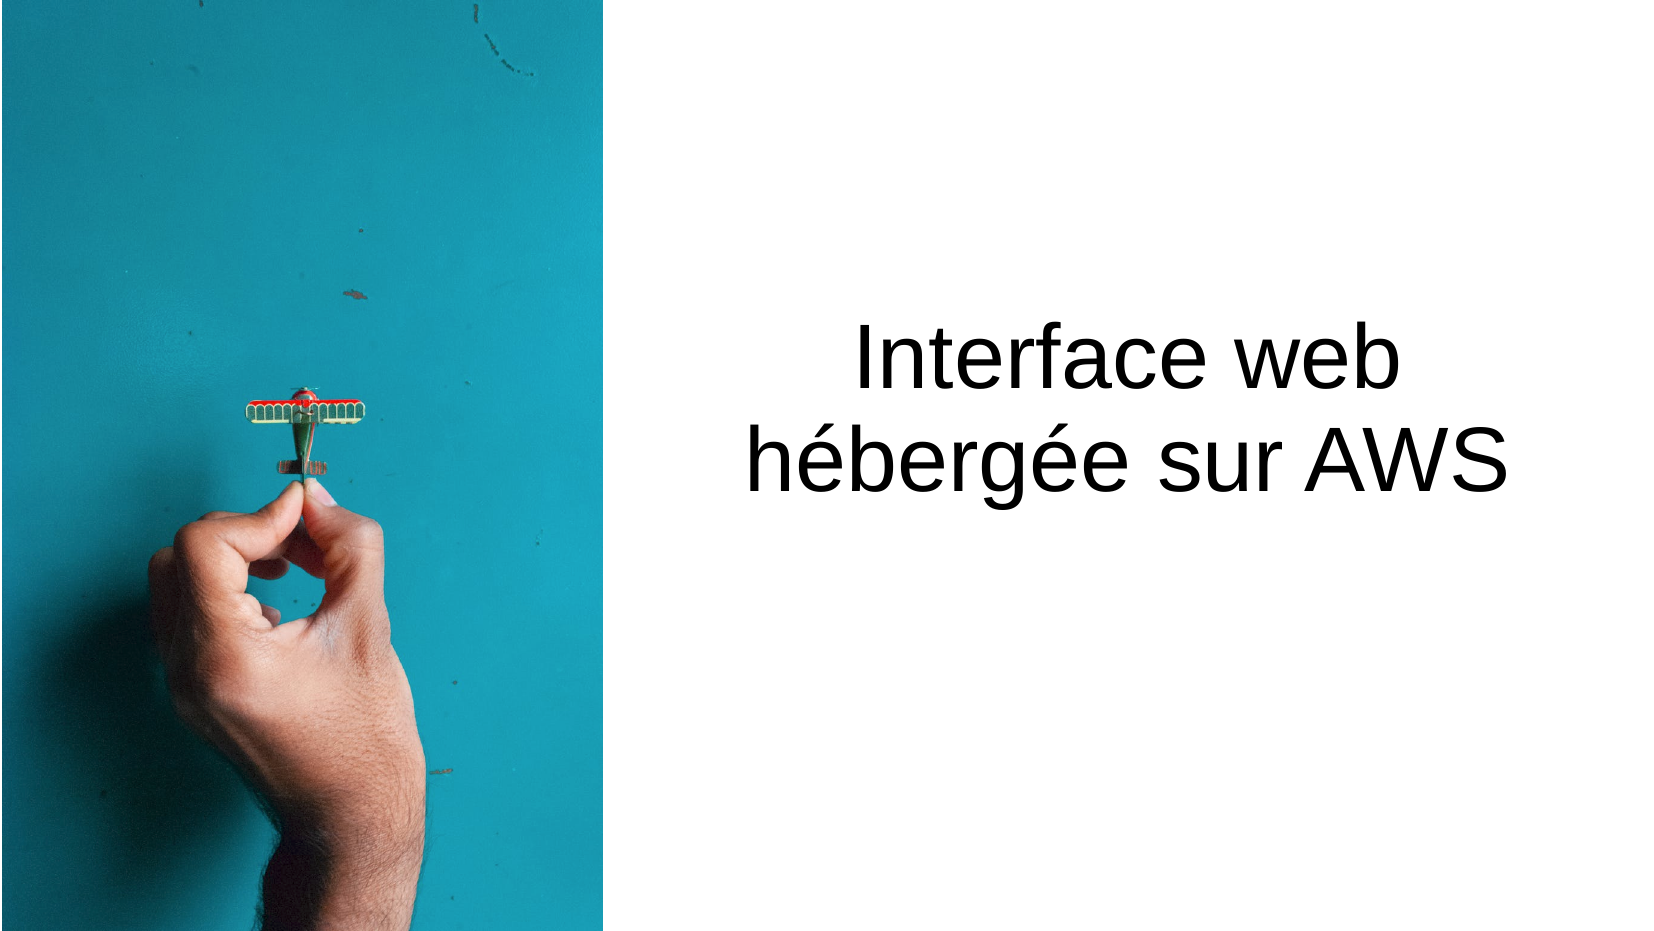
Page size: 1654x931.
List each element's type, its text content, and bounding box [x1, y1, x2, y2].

picture [7, 649, 14, 657]
title Interface web hébergée sur AWS [685, 37, 1571, 780]
picture [2, 0, 603, 931]
